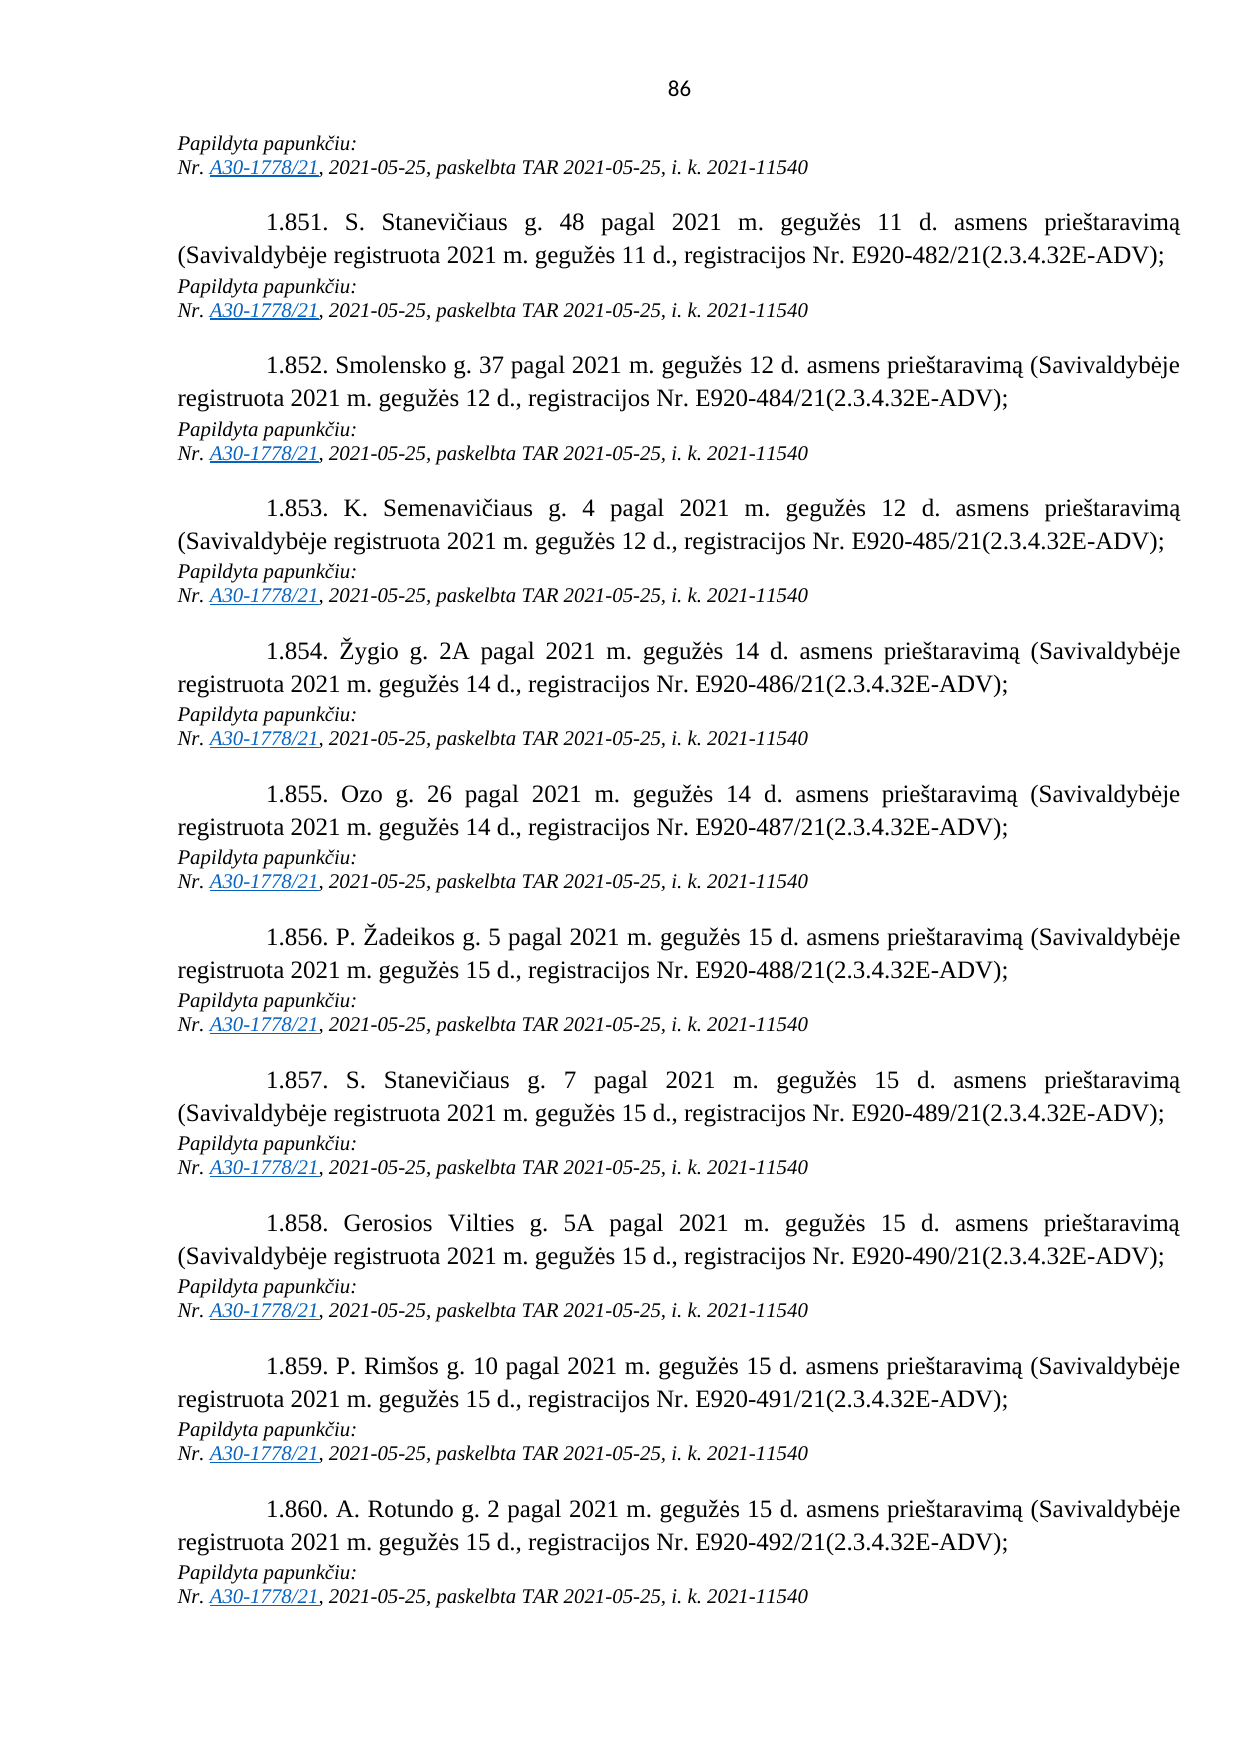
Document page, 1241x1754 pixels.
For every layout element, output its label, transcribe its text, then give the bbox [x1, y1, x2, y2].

text Nr. A30-1778/21, 2021-05-25, paskelbta TAR 2021-05-25, i. k. 2021-11540 [177, 1298, 1181, 1322]
text Nr. A30-1778/21, 2021-05-25, paskelbta TAR 2021-05-25, i. k. 2021-11540 [177, 869, 1181, 893]
text 1.857. S. Stanevičiaus g. 7 pagal 2021 m. gegužės 15 d. asmens prieštaravimą (Savivaldybėje registruota 2021 m. gegužės 15 d., registracijos Nr. E920-489/21(2.3.4.32E-ADV); [177, 1065, 1181, 1127]
text 1.855. Ozo g. 26 pagal 2021 m. gegužės 14 d. asmens prieštaravimą (Savivaldybėje registruota 2021 m. gegužės 14 d., registracijos Nr. E920-487/21(2.3.4.32E-ADV); [177, 779, 1181, 841]
text 1.854. Žygio g. 2A pagal 2021 m. gegužės 14 d. asmens prieštaravimą (Savivaldybėje registruota 2021 m. gegužės 14 d., registracijos Nr. E920-486/21(2.3.4.32E-ADV); [177, 636, 1181, 698]
text 1.853. K. Semenavičiaus g. 4 pagal 2021 m. gegužės 12 d. asmens prieštaravimą (Savivaldybėje registruota 2021 m. gegužės 12 d., registracijos Nr. E920-485/21(2.3.4.32E-ADV); [177, 493, 1181, 555]
text Papildyta papunkčiu: [177, 131, 1181, 155]
text 1.856. P. Žadeikos g. 5 pagal 2021 m. gegužės 15 d. asmens prieštaravimą (Savivaldybėje registruota 2021 m. gegužės 15 d., registracijos Nr. E920-488/21(2.3.4.32E-ADV); [177, 922, 1181, 984]
text 1.851. S. Stanevičiaus g. 48 pagal 2021 m. gegužės 11 d. asmens prieštaravimą (Savivaldybėje registruota 2021 m. gegužės 11 d., registracijos Nr. E920-482/21(2.3.4.32E-ADV); [177, 207, 1181, 269]
text Papildyta papunkčiu: [177, 416, 1181, 441]
text 1.859. P. Rimšos g. 10 pagal 2021 m. gegužės 15 d. asmens prieštaravimą (Savivaldybėje registruota 2021 m. gegužės 15 d., registracijos Nr. E920-491/21(2.3.4.32E-ADV); [177, 1351, 1181, 1413]
text Nr. A30-1778/21, 2021-05-25, paskelbta TAR 2021-05-25, i. k. 2021-11540 [177, 441, 1181, 464]
text Nr. A30-1778/21, 2021-05-25, paskelbta TAR 2021-05-25, i. k. 2021-11540 [177, 298, 1181, 322]
text Nr. A30-1778/21, 2021-05-25, paskelbta TAR 2021-05-25, i. k. 2021-11540 [177, 1012, 1181, 1036]
text Papildyta papunkčiu: [177, 1417, 1181, 1441]
text Papildyta papunkčiu: [177, 1560, 1181, 1584]
text Nr. A30-1778/21, 2021-05-25, paskelbta TAR 2021-05-25, i. k. 2021-11540 [177, 155, 1181, 179]
text Papildyta papunkčiu: [177, 1131, 1181, 1155]
text Nr. A30-1778/21, 2021-05-25, paskelbta TAR 2021-05-25, i. k. 2021-11540 [177, 1155, 1181, 1179]
text 1.858. Gerosios Vilties g. 5A pagal 2021 m. gegužės 15 d. asmens prieštaravimą (Savivaldybėje registruota 2021 m. gegužės 15 d., registracijos Nr. E920-490/21(2.3.4.32E-ADV); [177, 1208, 1181, 1270]
text Papildyta papunkčiu: [177, 1274, 1181, 1298]
text Nr. A30-1778/21, 2021-05-25, paskelbta TAR 2021-05-25, i. k. 2021-11540 [177, 1584, 1181, 1608]
text Nr. A30-1778/21, 2021-05-25, paskelbta TAR 2021-05-25, i. k. 2021-11540 [177, 726, 1181, 750]
text Papildyta papunkčiu: [177, 845, 1181, 869]
text 1.860. A. Rotundo g. 2 pagal 2021 m. gegužės 15 d. asmens prieštaravimą (Savivaldybėje registruota 2021 m. gegužės 15 d., registracijos Nr. E920-492/21(2.3.4.32E-ADV); [177, 1494, 1181, 1556]
text Papildyta papunkčiu: [177, 702, 1181, 726]
text Papildyta papunkčiu: [177, 988, 1181, 1012]
text Papildyta papunkčiu: [177, 559, 1181, 583]
text Papildyta papunkčiu: [177, 273, 1181, 298]
text Nr. A30-1778/21, 2021-05-25, paskelbta TAR 2021-05-25, i. k. 2021-11540 [177, 583, 1181, 607]
text 1.852. Smolensko g. 37 pagal 2021 m. gegužės 12 d. asmens prieštaravimą (Savivaldybėje registruota 2021 m. gegužės 12 d., registracijos Nr. E920-484/21(2.3.4.32E-ADV); [177, 350, 1181, 412]
text Nr. A30-1778/21, 2021-05-25, paskelbta TAR 2021-05-25, i. k. 2021-11540 [177, 1441, 1181, 1465]
